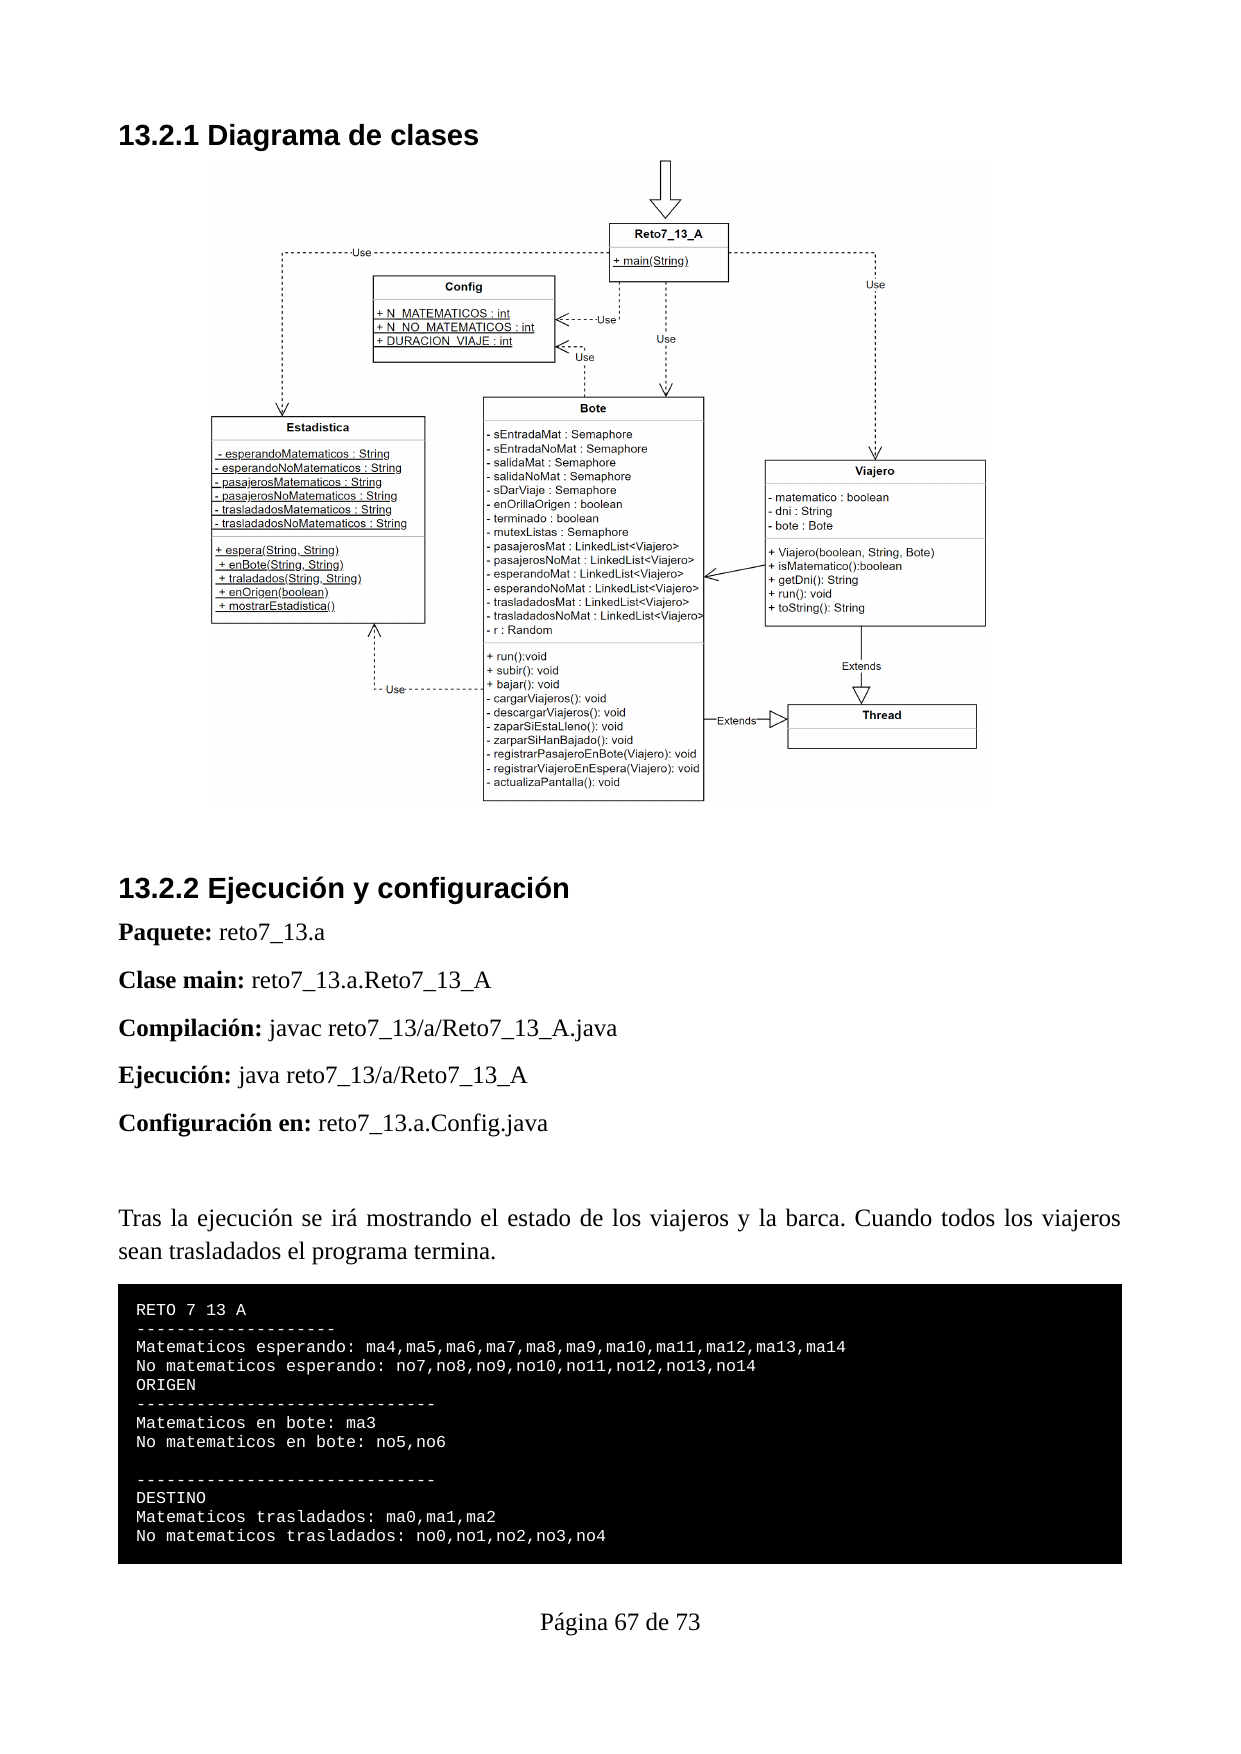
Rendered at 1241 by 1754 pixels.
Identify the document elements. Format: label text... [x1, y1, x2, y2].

text Matematicos trasladados: ma0,ma1,ma2 [118, 1509, 1122, 1528]
picture [208, 159, 989, 805]
text ------------------------------ [118, 1396, 1122, 1414]
text Clase main: reto7_13.a.Reto7_13_A [118, 965, 1122, 994]
subtitle 13.2.1 Diagrama de clases [118, 118, 1122, 152]
text Matematicos en bote: ma3 [118, 1414, 1122, 1433]
text ORIGEN [118, 1377, 1122, 1396]
text Configuración en: reto7_13.a.Config.java [118, 1108, 1122, 1137]
text Compilación: javac reto7_13/a/Reto7_13_A.java [118, 1013, 1122, 1041]
text No matematicos trasladados: no0,no1,no2,no3,no4 [118, 1528, 1122, 1564]
text No matematicos en bote: no5,no6 [118, 1433, 1122, 1452]
text Paquete: reto7_13.a [118, 917, 1122, 946]
text Matematicos esperando: ma4,ma5,ma6,ma7,ma8,ma9,ma10,ma11,ma12,ma13,ma14 [118, 1339, 1122, 1358]
text DESTINO [118, 1490, 1122, 1509]
text No matematicos esperando: no7,no8,no9,no10,no11,no12,no13,no14 [118, 1358, 1122, 1377]
text ------------------------------ [118, 1471, 1122, 1490]
text -------------------- [118, 1320, 1122, 1339]
text RETO 7 13 A [118, 1284, 1122, 1320]
text Ejecución: java reto7_13/a/Reto7_13_A [118, 1060, 1122, 1089]
subtitle 13.2.2 Ejecución y configuración [118, 871, 1122, 905]
text Tras la ejecución se irá mostrando el estado de los viajeros y la barca. Cuando todos los viajeros sean trasladados el programa termina. [118, 1203, 1122, 1265]
